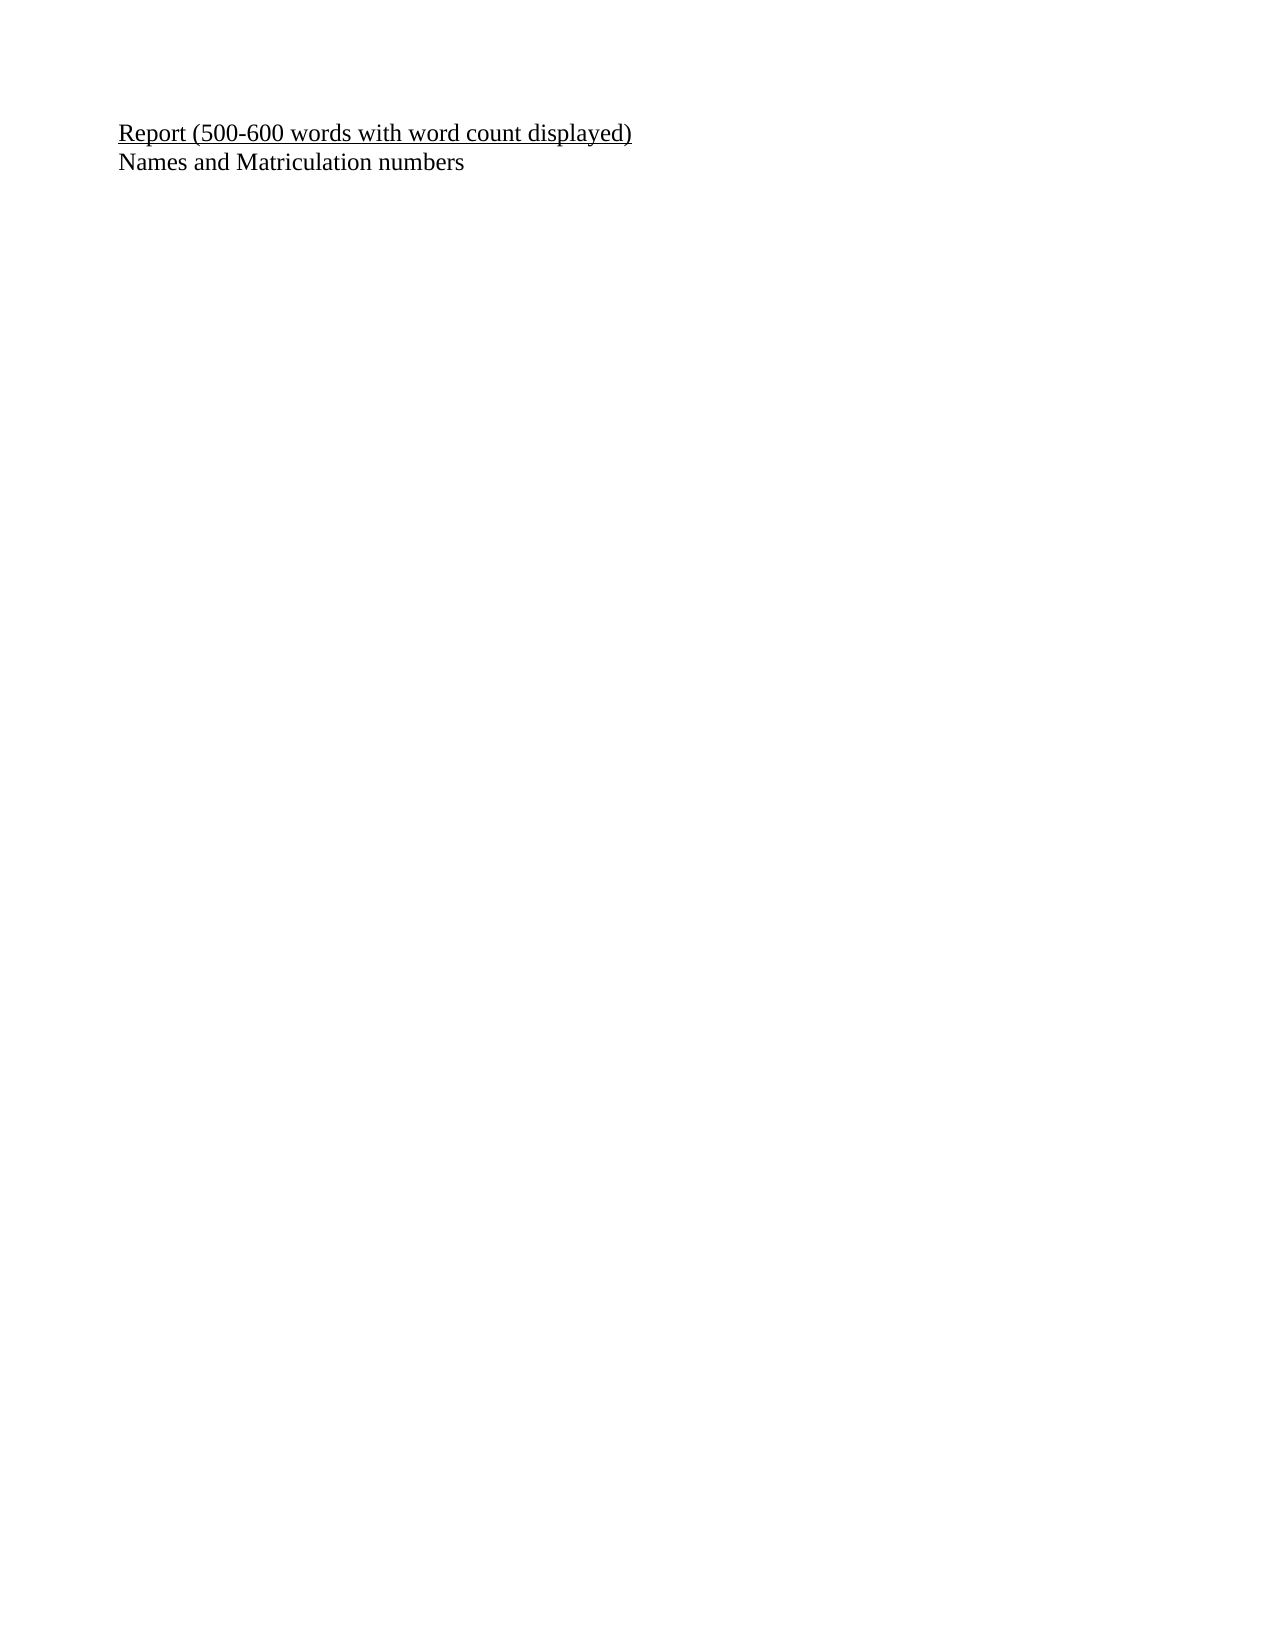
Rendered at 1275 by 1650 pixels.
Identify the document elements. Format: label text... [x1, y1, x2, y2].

text Names and Matriculation numbers [118, 147, 1157, 176]
text Report (500-600 words with word count displayed) [118, 118, 1157, 147]
